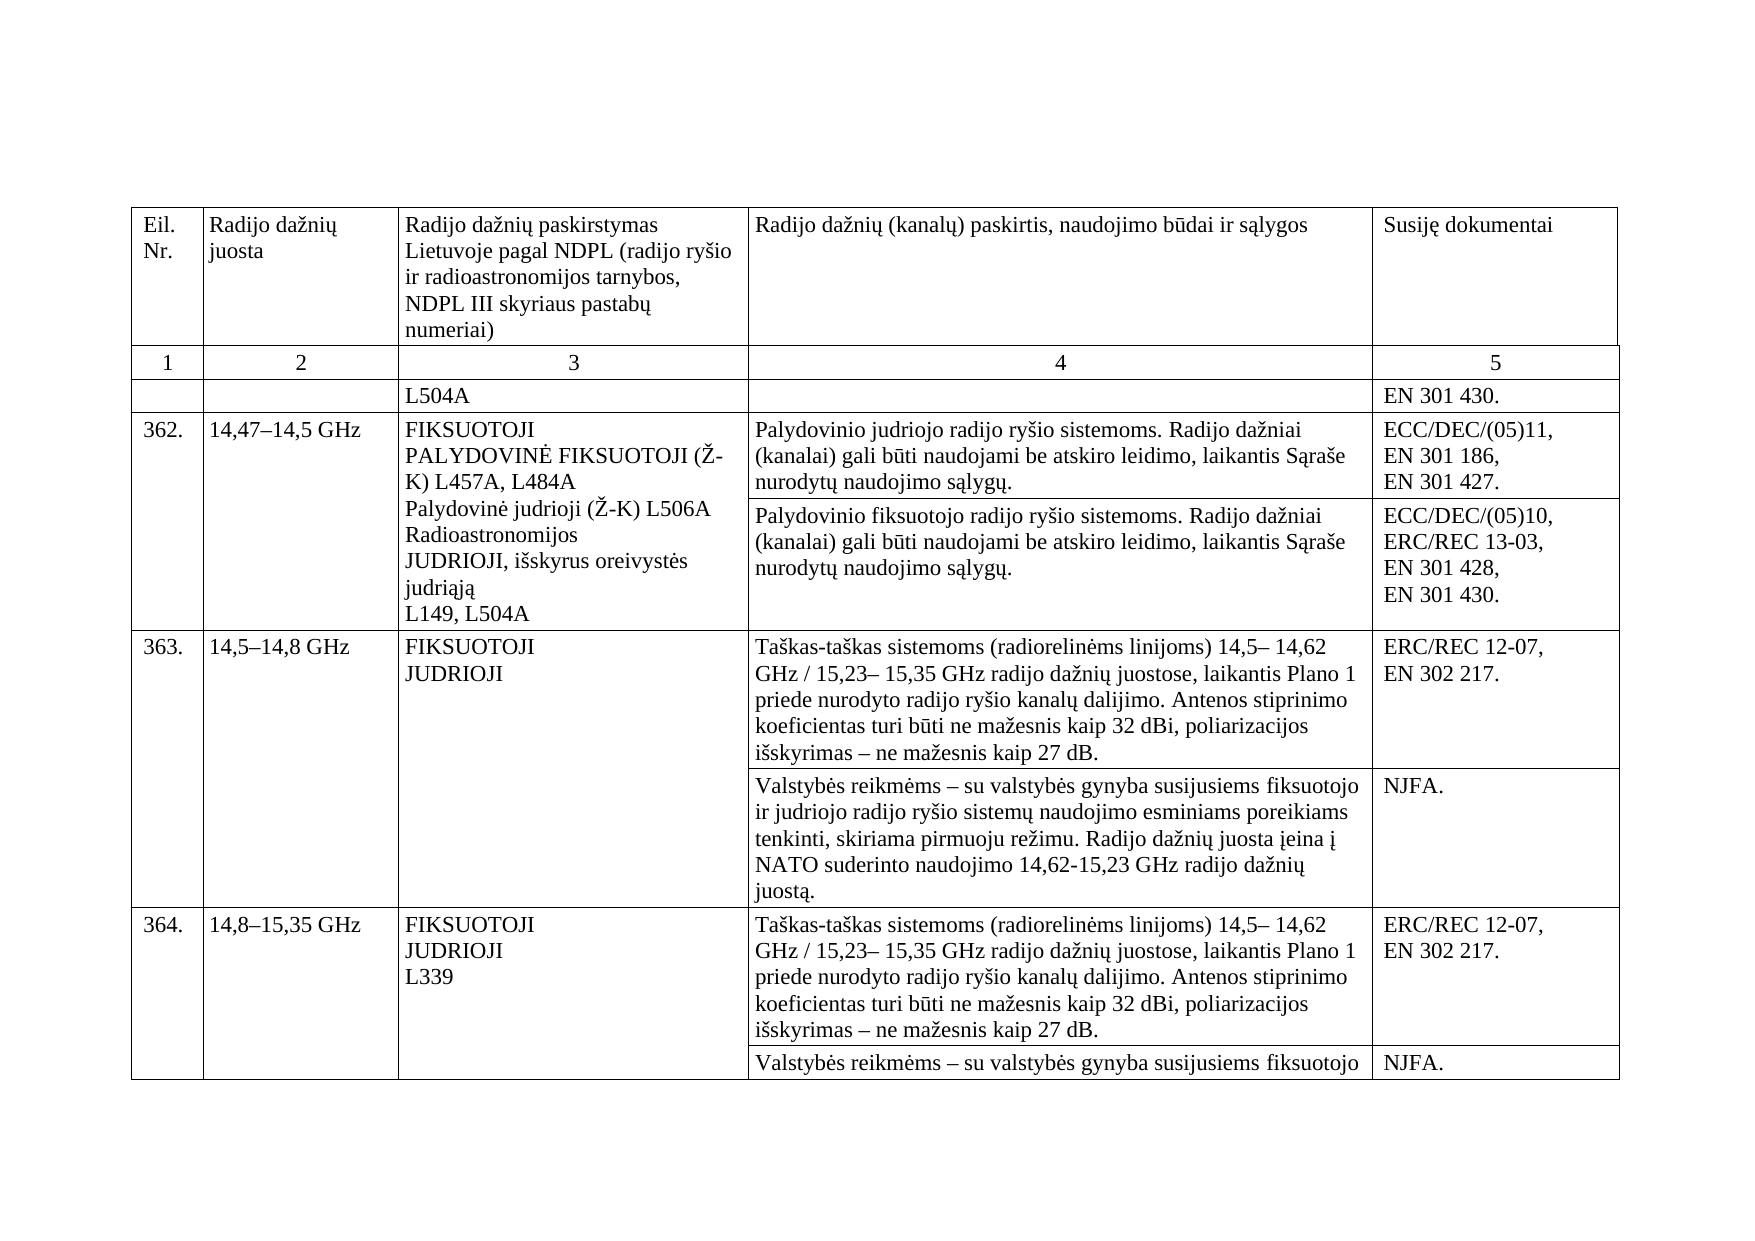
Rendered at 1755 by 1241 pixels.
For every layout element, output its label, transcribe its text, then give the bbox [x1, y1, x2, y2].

table_cell EN 301 430. [1373, 380, 1619, 412]
table_cell 1 [132, 346, 203, 378]
table_cell ECC/DEC/(05)11, EN 301 186, EN 301 427. [1373, 413, 1619, 498]
table_cell [749, 380, 1372, 412]
table_cell Valstybės reikmėms – su valstybės gynyba susijusiems fiksuotojo [749, 1046, 1372, 1079]
table_cell Valstybės reikmėms – su valstybės gynyba susijusiems fiksuotojo ir judriojo radijo ryšio sistemų naudojimo esminiams poreikiams tenkinti, skiriama pirmuoju režimu. Radijo dažnių juosta įeina į NATO suderinto naudojimo 14,62-15,23 GHz radijo dažnių juostą. [749, 769, 1372, 907]
table_cell [132, 380, 203, 412]
table_header Susiję dokumentai [1373, 208, 1617, 345]
table_cell 14,5–14,8 GHz [204, 631, 398, 907]
table_cell Taškas-taškas sistemoms (radiorelinėms linijoms) 14,5– 14,62 GHz / 15,23– 15,35 GHz radijo dažnių juostose, laikantis Plano 1 priede nurodyto radijo ryšio kanalų dalijimo. Antenos stiprinimo koeficientas turi būti ne mažesnis kaip 32 dBi, poliarizacijos išskyrimas – ne mažesnis kaip 27 dB. [749, 908, 1372, 1045]
table_cell 4 [749, 346, 1372, 378]
table_cell ERC/REC 12-07, EN 302 217. [1373, 631, 1619, 768]
table_cell [204, 380, 398, 412]
table_cell Taškas-taškas sistemoms (radiorelinėms linijoms) 14,5– 14,62 GHz / 15,23– 15,35 GHz radijo dažnių juostose, laikantis Plano 1 priede nurodyto radijo ryšio kanalų dalijimo. Antenos stiprinimo koeficientas turi būti ne mažesnis kaip 32 dBi, poliarizacijos išskyrimas – ne mažesnis kaip 27 dB. [749, 631, 1372, 768]
table_header Radijo dažnių paskirstymas Lietuvoje pagal NDPL (radijo ryšio ir radioastronomijos tarnybos, NDPL III skyriaus pastabų numeriai) [399, 208, 748, 345]
table_cell ECC/DEC/(05)10, ERC/REC 13-03, EN 301 428, EN 301 430. [1373, 499, 1619, 629]
table_cell 14,47–14,5 GHz [204, 413, 398, 629]
table_cell 363. [132, 631, 203, 907]
table_cell NJFA. [1373, 769, 1619, 907]
table_cell Palydovinio judriojo radijo ryšio sistemoms. Radijo dažniai (kanalai) gali būti naudojami be atskiro leidimo, laikantis Sąraše nurodytų naudojimo sąlygų. [749, 413, 1372, 498]
table_cell 5 [1373, 346, 1619, 378]
table_cell L504A [399, 380, 748, 412]
table_header Radijo dažnių (kanalų) paskirtis, naudojimo būdai ir sąlygos [749, 208, 1372, 345]
table_cell FIKSUOTOJI JUDRIOJI [399, 631, 748, 907]
table_cell 3 [399, 346, 748, 378]
table_cell NJFA. [1373, 1046, 1619, 1079]
table_cell ERC/REC 12-07, EN 302 217. [1373, 908, 1619, 1045]
table_cell 2 [204, 346, 398, 378]
table_header Radijo dažnių juosta [204, 208, 398, 345]
table_header Eil. Nr. [132, 208, 203, 345]
table_cell 362. [132, 413, 203, 629]
table_cell Palydovinio fiksuotojo radijo ryšio sistemoms. Radijo dažniai (kanalai) gali būti naudojami be atskiro leidimo, laikantis Sąraše nurodytų naudojimo sąlygų. [749, 499, 1372, 629]
table_cell 14,8–15,35 GHz [204, 908, 398, 1079]
table_cell 364. [132, 908, 203, 1079]
table_cell FIKSUOTOJI PALYDOVINĖ FIKSUOTOJI (Ž-K) L457A, L484A Palydovinė judrioji (Ž-K) L506A Radioastronomijos JUDRIOJI, išskyrus oreivystės judriąją L149, L504A [399, 413, 748, 629]
table_cell FIKSUOTOJI JUDRIOJI L339 [399, 908, 748, 1079]
